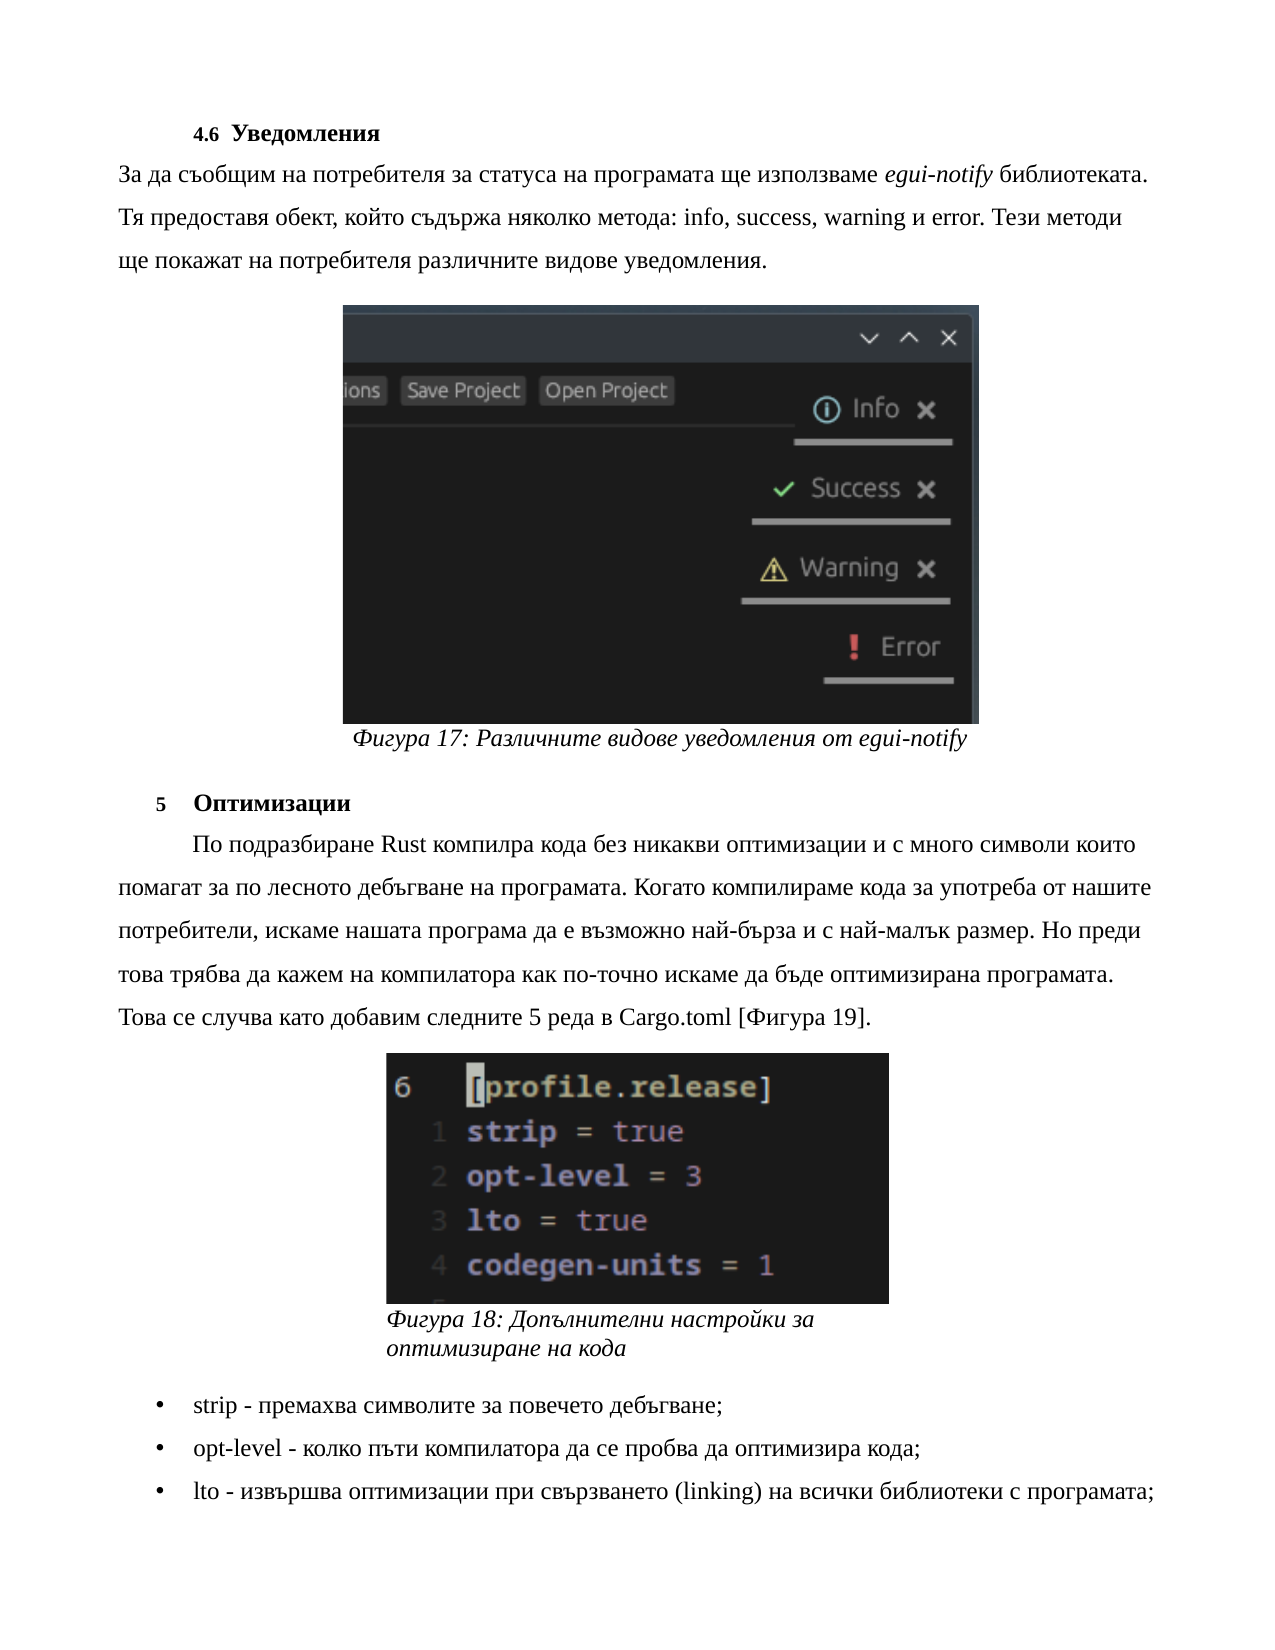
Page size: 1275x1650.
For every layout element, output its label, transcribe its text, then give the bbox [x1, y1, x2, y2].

list strip - премахва символите за повечето дебъгване; [156, 1390, 1157, 1419]
picture [386, 1053, 889, 1304]
subtitle Оптимизации [156, 788, 1157, 817]
text [343, 293, 979, 305]
list lto - извършва оптимизации при свързването (linking) на всички библиотеки с програмата; [156, 1476, 1157, 1505]
subtitle Уведомления [193, 118, 1157, 147]
text По подразбиране Rust компилра кода без никакви оптимизации и с много символи които помагат за по лесното дебъгване на програмата. Когато компилираме кода за употреба от нашите потребители, искаме нашата програма да е възможно най-бърза и с най-малък размер. Но преди това трябва да кажем на компилатора как по-точно искаме да бъде оптимизирана програмата. Това се случва като добавим следните 5 реда в Cargo.toml [Фигура 19]. [118, 829, 1157, 1031]
picture [342, 305, 979, 724]
text За да съобщим на потребителя за статуса на програмата ще използваме egui-notify библиотеката. Тя предоставя обект, който съдържа няколко метода: info, success, warning и error. Тези методи ще покажат на потребителя различните видове уведомления. [118, 159, 1157, 274]
text Фигура 18: Допълнителни настройки за оптимизиране на кода [386, 1304, 889, 1361]
list opt-level - колко пъти компилатора да се пробва да оптимизира кода; [156, 1433, 1157, 1462]
text Фигура 17: Различните видове уведомления от egui-notify [343, 724, 979, 752]
